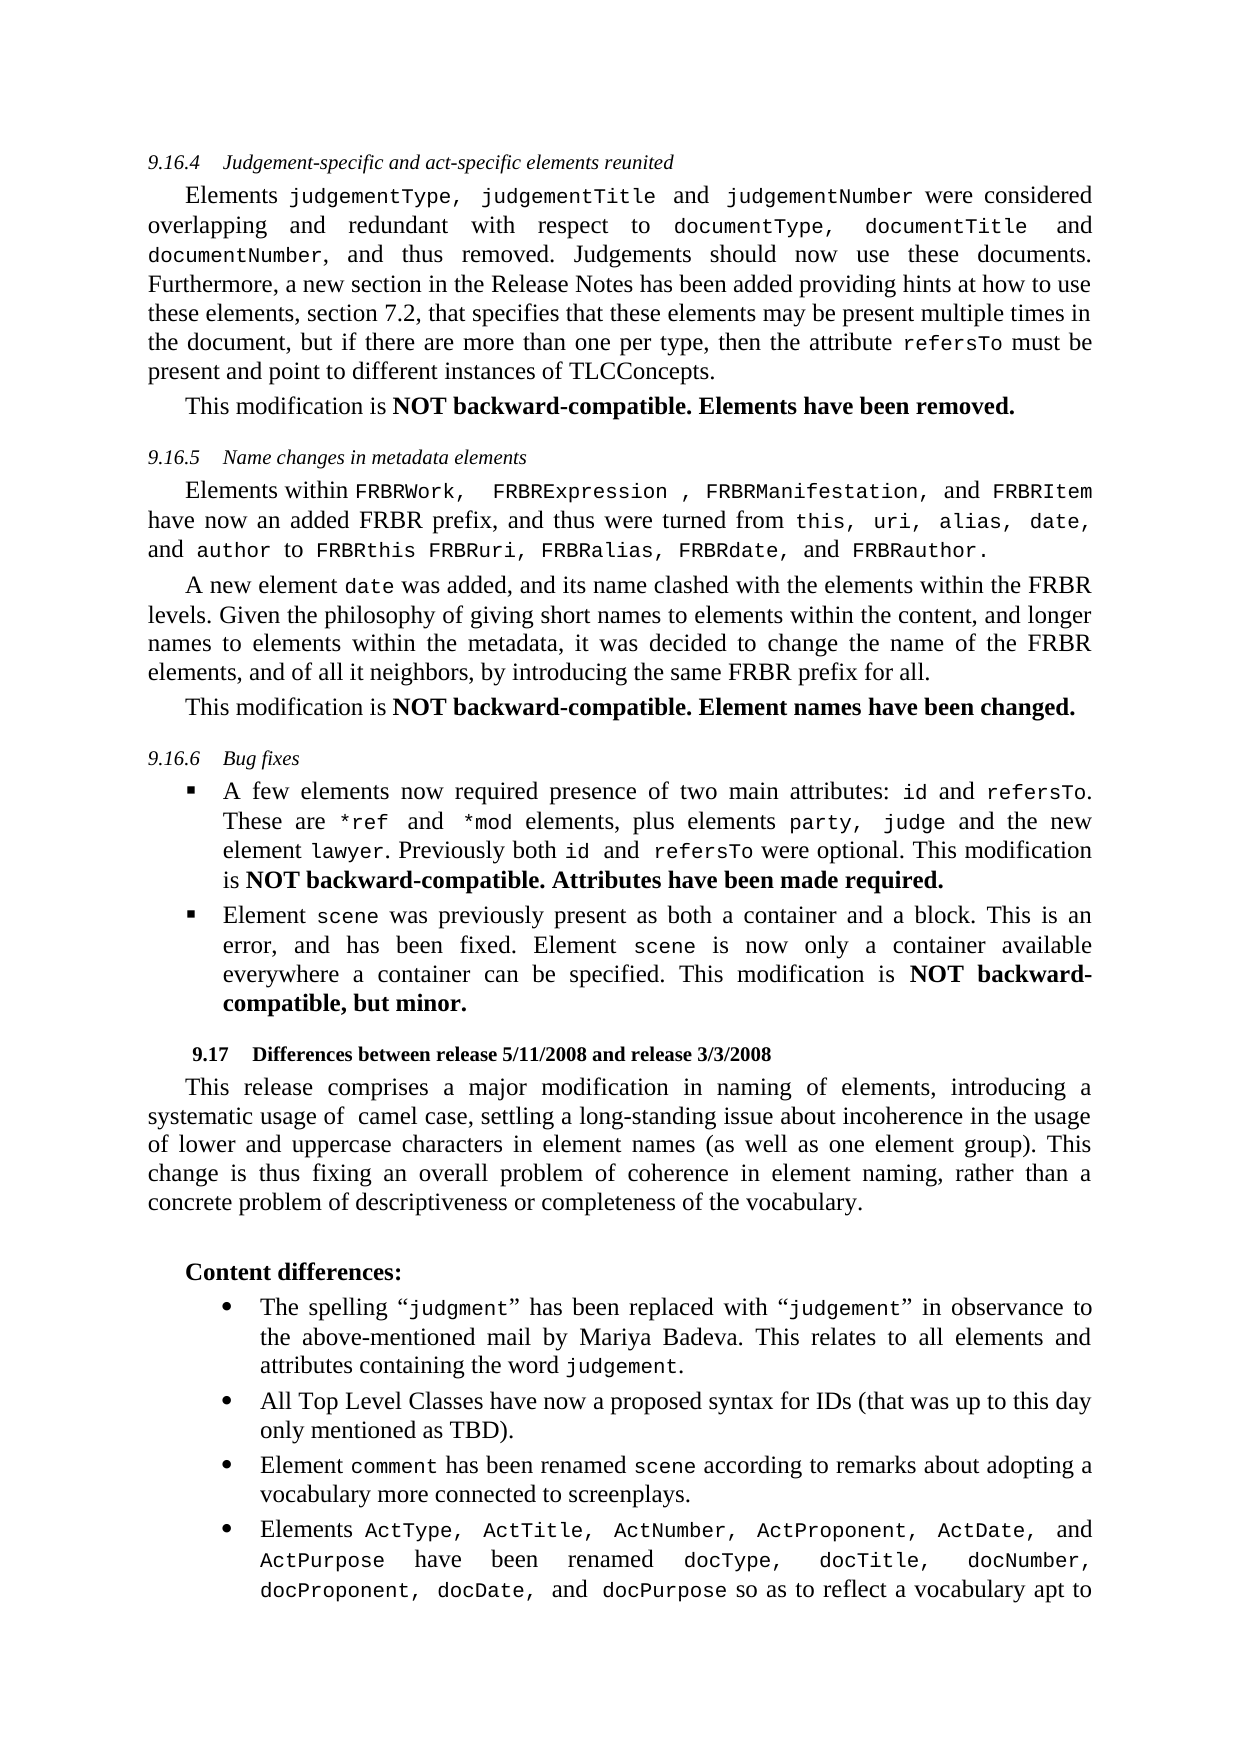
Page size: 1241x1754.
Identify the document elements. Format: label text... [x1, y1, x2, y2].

text A new element date was added, and its name clashed with the elements within the FRBR levels. Given the philosophy of giving short names to elements within the content, and longer names to elements within the metadata, it was decided to change the name of the FRBR elements, and of all it neighbors, by introducing the same FRBR prefix for all. [148, 570, 1092, 686]
subtitle Judgement-specific and act-specific elements reunited [148, 150, 1092, 174]
text Elements judgementType, judgementTitle and judgementNumber were considered overlapping and redundant with respect to documentType, documentTitle and documentNumber, and thus removed. Judgements should now use these documents. Furthermore, a new section in the Release Notes has been added providing hints at how to use these elements, section 7.2, that specifies that these elements may be present multiple times in the document, but if there are more than one per type, then the attribute refersTo must be present and point to different instances of TLCConcepts. [148, 180, 1092, 385]
subtitle Bug fixes [148, 746, 1092, 770]
list Elements ActType, ActTitle, ActNumber, ActProponent, ActDate, and ActPurpose have been renamed docType, docTitle, docNumber, docProponent, docDate, and docPurpose so as to reflect a vocabulary apt to [222, 1514, 1092, 1603]
text This modification is NOT backward-compatible. Elements have been removed. [148, 391, 1092, 420]
subtitle Name changes in metadata elements [148, 445, 1092, 469]
list All Top Level Classes have now a proposed syntax for IDs (that was up to this day only mentioned as TBD). [222, 1386, 1092, 1444]
list Element scene was previously present as both a container and a block. This is an error, and has been fixed. Element scene is now only a container available everywhere a container can be specified. This modification is NOT backward-compatible, but minor. [185, 900, 1092, 1017]
text This release comprises a major modification in naming of elements, introducing a systematic usage of camel case, settling a long-standing issue about incoherence in the usage of lower and uppercase characters in element names (as well as one element group). This change is thus fixing an overall problem of coherence in element naming, rather than a concrete problem of descriptiveness or completeness of the vocabulary. [148, 1072, 1092, 1216]
list The spelling “judgment” has been replaced with “judgement” in observance to the above-mentioned mail by Mariya Badeva. This relates to all elements and attributes containing the word judgement. [222, 1292, 1092, 1380]
subtitle Differences between release 5/11/2008 and release 3/3/2008 [192, 1042, 1092, 1066]
text Elements within FRBRWork, FRBRExpression , FRBRManifestation, and FRBRItem have now an added FRBR prefix, and thus were turned from this, uri, alias, date, and author to FRBRthis FRBRuri, FRBRalias, FRBRdate, and FRBRauthor. [148, 475, 1092, 564]
text Content differences: [148, 1257, 1092, 1286]
text This modification is NOT backward-compatible. Element names have been changed. [148, 692, 1092, 721]
list Element comment has been renamed scene according to remarks about adopting a vocabulary more connected to screenplays. [222, 1450, 1092, 1508]
list A few elements now required presence of two main attributes: id and refersTo. These are *ref and *mod elements, plus elements party, judge and the new element lawyer. Previously both id and refersTo were optional. This modification is NOT backward-compatible. Attributes have been made required. [185, 776, 1092, 894]
